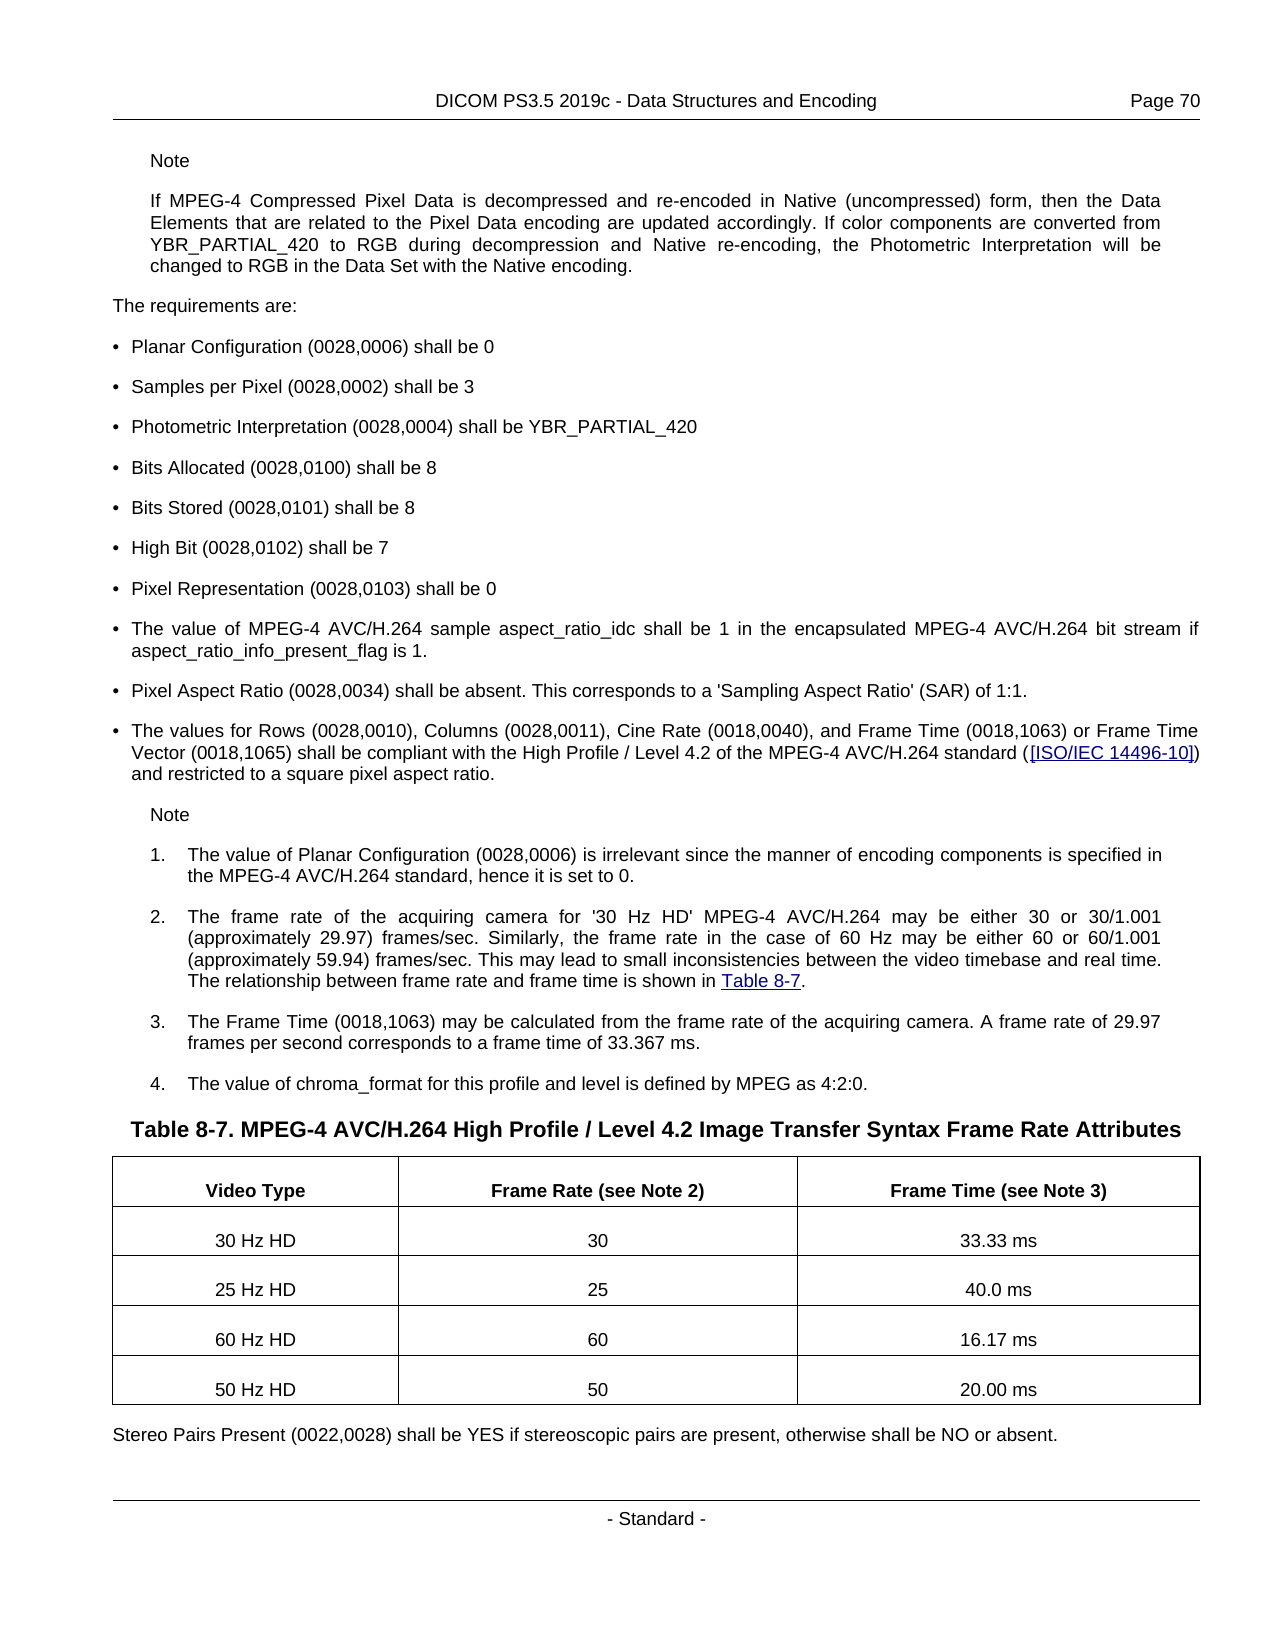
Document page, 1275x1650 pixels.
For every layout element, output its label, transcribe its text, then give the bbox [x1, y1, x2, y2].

text Stereo Pairs Present (0022,0028) shall be YES if stereoscopic pairs are present, otherwise shall be NO or absent. [112, 1424, 1200, 1446]
text 4. The value of chroma_format for this profile and level is defined by MPEG as 4:2:0. [150, 1072, 1162, 1094]
table_cell 60 [399, 1306, 797, 1355]
table_cell 30 [399, 1207, 797, 1255]
table_cell 33.33 ms [798, 1207, 1199, 1255]
text 3. The Frame Time (0018,1063) may be calculated from the frame rate of the acquiring camera. A frame rate of 29.97 frames per second corresponds to a frame time of 33.367 ms. [150, 1011, 1162, 1054]
text • Bits Allocated (0028,0100) shall be 8 [112, 457, 1200, 478]
text Note [150, 150, 1162, 172]
table_cell 25 Hz HD [113, 1256, 398, 1305]
table_header Frame Rate (see Note 2) [399, 1157, 797, 1206]
text • Samples per Pixel (0028,0002) shall be 3 [112, 376, 1200, 397]
table_cell 50 [399, 1356, 797, 1404]
text • Photometric Interpretation (0028,0004) shall be YBR_PARTIAL_420 [112, 416, 1200, 438]
text 1. The value of Planar Configuration (0028,0006) is irrelevant since the manner of encoding components is specified in the MPEG-4 AVC/H.264 standard, hence it is set to 0. [150, 844, 1162, 887]
text • Planar Configuration (0028,0006) shall be 0 [112, 336, 1200, 357]
text • The value of MPEG-4 AVC/H.264 sample aspect_ratio_idc shall be 1 in the encapsulated MPEG-4 AVC/H.264 bit stream if aspect_ratio_info_present_flag is 1. [112, 618, 1200, 661]
table_cell 40.0 ms [798, 1256, 1199, 1305]
table_cell 25 [399, 1256, 797, 1305]
table_cell 16.17 ms [798, 1306, 1199, 1355]
text The requirements are: [112, 295, 1200, 317]
table_cell 20.00 ms [798, 1356, 1199, 1404]
table_header Frame Time (see Note 3) [798, 1157, 1199, 1206]
text • Pixel Representation (0028,0103) shall be 0 [112, 577, 1200, 599]
text 2. The frame rate of the acquiring camera for '30 Hz HD' MPEG-4 AVC/H.264 may be either 30 or 30/1.001 (approximately 29.97) frames/sec. Similarly, the frame rate in the case of 60 Hz may be either 60 or 60/1.001 (approximately 59.94) frames/sec. This may lead to small inconsistencies between the video timebase and real time. The relationship between frame rate and frame time is shown in Table 8-7. [150, 906, 1162, 992]
table_header Video Type [113, 1157, 398, 1206]
text • High Bit (0028,0102) shall be 7 [112, 537, 1200, 559]
table_cell 50 Hz HD [113, 1356, 398, 1404]
table_cell 30 Hz HD [113, 1207, 398, 1255]
text Note [150, 803, 1162, 825]
text • Pixel Aspect Ratio (0028,0034) shall be absent. This corresponds to a 'Sampling Aspect Ratio' (SAR) of 1:1. [112, 680, 1200, 701]
text If MPEG-4 Compressed Pixel Data is decompressed and re-encoded in Native (uncompressed) form, then the Data Elements that are related to the Pixel Data encoding are updated accordingly. If color components are converted from YBR_PARTIAL_420 to RGB during decompression and Native re-encoding, the Photometric Interpretation will be changed to RGB in the Data Set with the Native encoding. [150, 190, 1162, 277]
text Table 8-7. MPEG-4 AVC/H.264 High Profile / Level 4.2 Image Transfer Syntax Frame Rate Attributes [112, 1117, 1200, 1142]
text • The values for Rows (0028,0010), Columns (0028,0011), Cine Rate (0018,0040), and Frame Time (0018,1063) or Frame Time Vector (0018,1065) shall be compliant with the High Profile / Level 4.2 of the MPEG-4 AVC/H.264 standard ([ISO/IEC 14496-10]) and restricted to a square pixel aspect ratio. [112, 720, 1200, 785]
table_cell 60 Hz HD [113, 1306, 398, 1355]
text • Bits Stored (0028,0101) shall be 8 [112, 497, 1200, 518]
